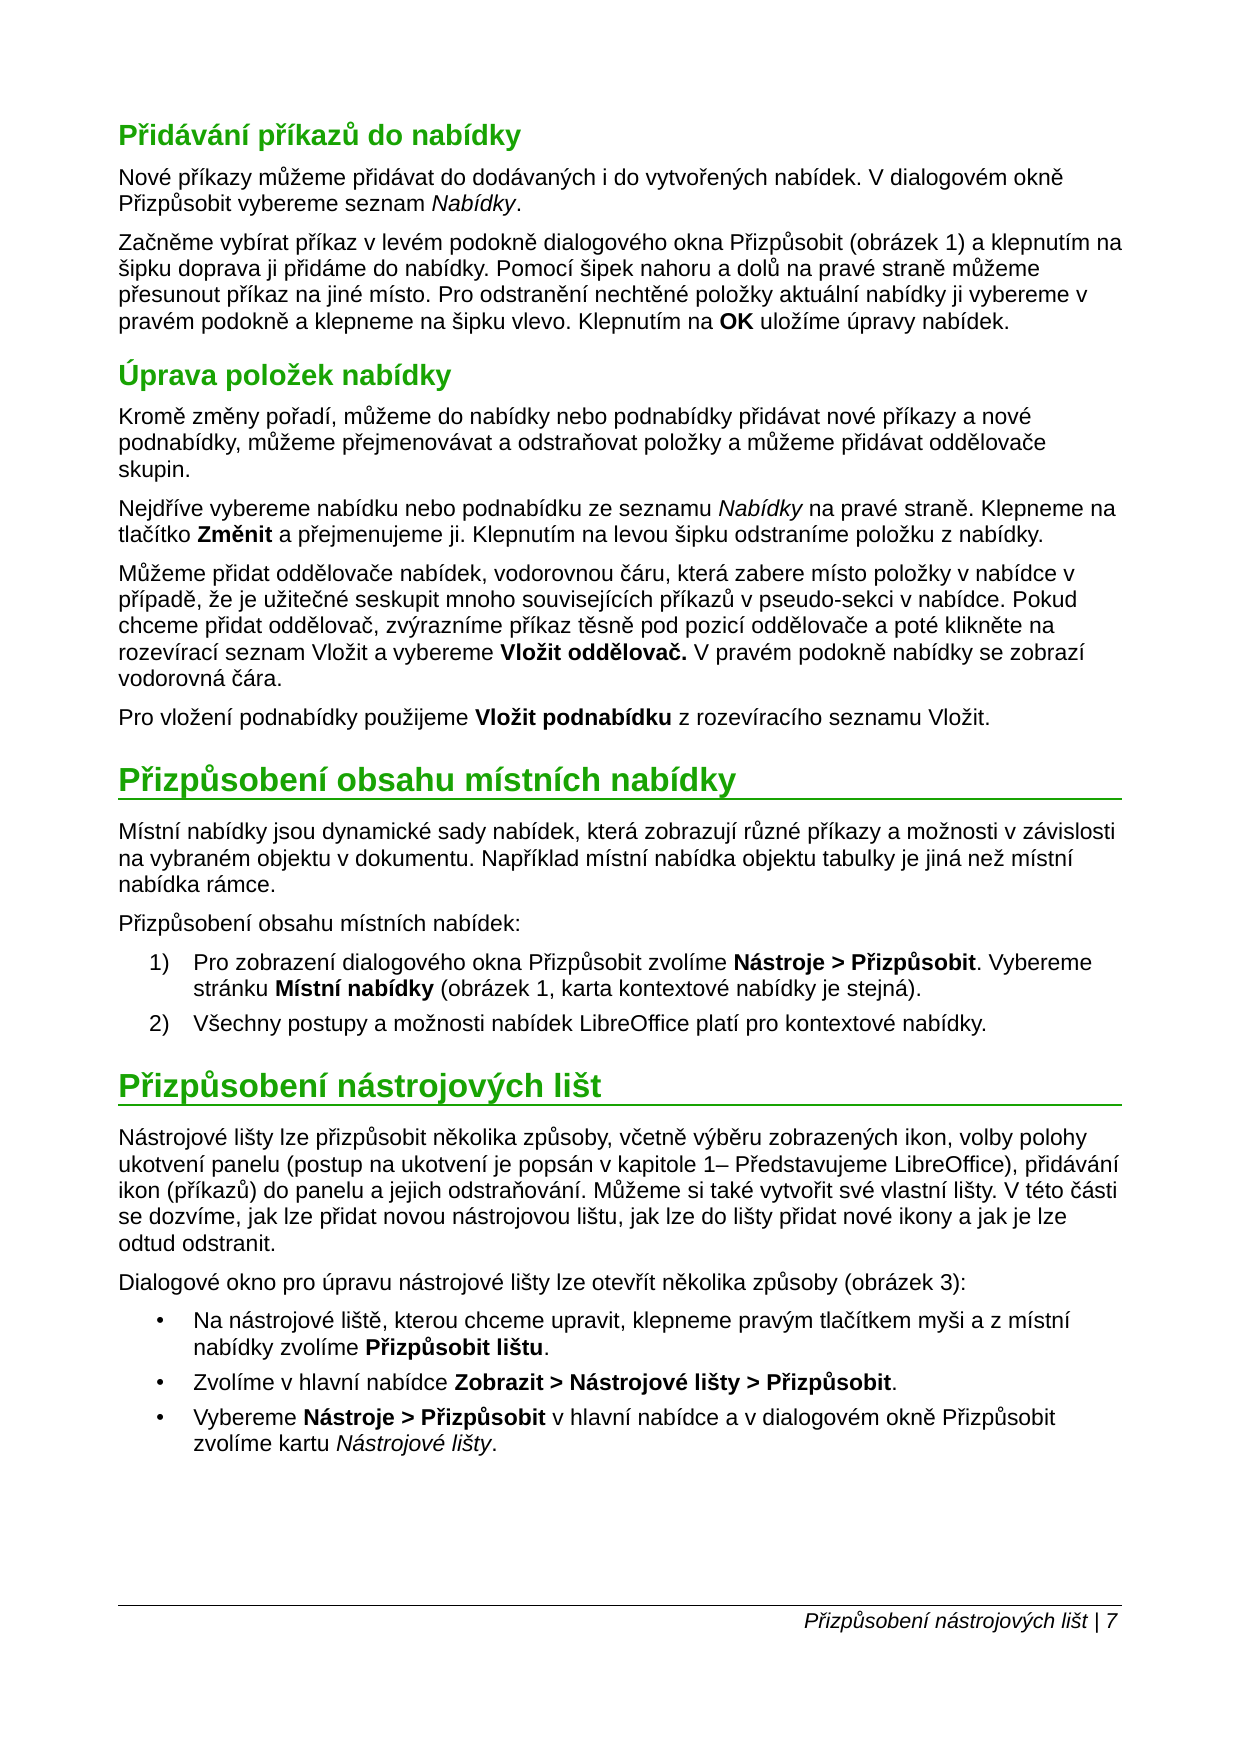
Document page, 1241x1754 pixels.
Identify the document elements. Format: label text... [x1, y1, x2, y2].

list Na nástrojové liště, kterou chceme upravit, klepneme pravým tlačítkem myši a z místní nabídky zvolíme Přizpůsobit lištu. [156, 1307, 1122, 1360]
list Vybereme Nástroje > Přizpůsobit v hlavní nabídce a v dialogovém okně Přizpůsobit zvolíme kartu Nástrojové lišty. [156, 1404, 1122, 1457]
text Nástrojové lišty lze přizpůsobit několika způsoby, včetně výběru zobrazených ikon, volby polohy ukotvení panelu (postup na ukotvení je popsán v kapitole 1– Představujeme LibreOffice), přidávání ikon (příkazů) do panelu a jejich odstraňování. Můžeme si také vytvořit své vlastní lišty. V této části se dozvíme, jak lze přidat novou nástrojovou lištu, jak lze do lišty přidat nové ikony a jak je lze odtud odstranit. [118, 1124, 1122, 1256]
text Pro vložení podnabídky použijeme Vložit podnabídku z rozevíracího seznamu Vložit. [118, 704, 1122, 730]
subtitle Přidávání příkazů do nabídky [118, 118, 1122, 152]
list Všechny postupy a možnosti nabídek LibreOffice platí pro kontextové nabídky. [169, 1010, 1122, 1036]
subtitle Úprava položek nabídky [118, 358, 1122, 391]
text Začněme vybírat příkaz v levém podokně dialogového okna Přizpůsobit (obrázek 1) a klepnutím na šipku doprava ji přidáme do nabídky. Pomocí šipek nahoru a dolů na pravé straně můžeme přesunout příkaz na jiné místo. Pro odstranění nechtěné položky aktuální nabídky ji vybereme v pravém podokně a klepneme na šipku vlevo. Klepnutím na OK uložíme úpravy nabídek. [118, 229, 1122, 334]
text Kromě změny pořadí, můžeme do nabídky nebo podnabídky přidávat nové příkazy a nové podnabídky, můžeme přejmenovávat a odstraňovat položky a můžeme přidávat oddělovače skupin. [118, 403, 1122, 482]
list Přizpůsobení obsahu místních nabídek: [118, 910, 1122, 936]
list Pro zobrazení dialogového okna Přizpůsobit zvolíme Nástroje > Přizpůsobit. Vybereme stránku Místní nabídky (obrázek 1, karta kontextové nabídky je stejná). [169, 948, 1122, 1001]
subtitle Přizpůsobení nástrojových lišt [118, 1066, 1122, 1104]
text Místní nabídky jsou dynamické sady nabídek, která zobrazují různé příkazy a možnosti v závislosti na vybraném objektu v dokumentu. Například místní nabídka objektu tabulky je jiná než místní nabídka rámce. [118, 818, 1122, 897]
list Dialogové okno pro úpravu nástrojové lišty lze otevřít několika způsoby (obrázek 3): [118, 1268, 1122, 1295]
list Zvolíme v hlavní nabídce Zobrazit > Nástrojové lišty > Přizpůsobit. [156, 1369, 1122, 1395]
text Nové příkazy můžeme přidávat do dodávaných i do vytvořených nabídek. V dialogovém okně Přizpůsobit vybereme seznam Nabídky. [118, 163, 1122, 216]
text Nejdříve vybereme nabídku nebo podnabídku ze seznamu Nabídky na pravé straně. Klepneme na tlačítko Změnit a přejmenujeme ji. Klepnutím na levou šipku odstraníme položku z nabídky. [118, 494, 1122, 547]
subtitle Přizpůsobení obsahu místních nabídky [118, 760, 1122, 798]
text Můžeme přidat oddělovače nabídek, vodorovnou čáru, která zabere místo položky v nabídce v případě, že je užitečné seskupit mnoho souvisejících příkazů v pseudo-sekci v nabídce. Pokud chceme přidat oddělovač, zvýrazníme příkaz těsně pod pozicí oddělovače a poté klikněte na rozevírací seznam Vložit a vybereme Vložit oddělovač. V pravém podokně nabídky se zobrazí vodorovná čára. [118, 560, 1122, 692]
